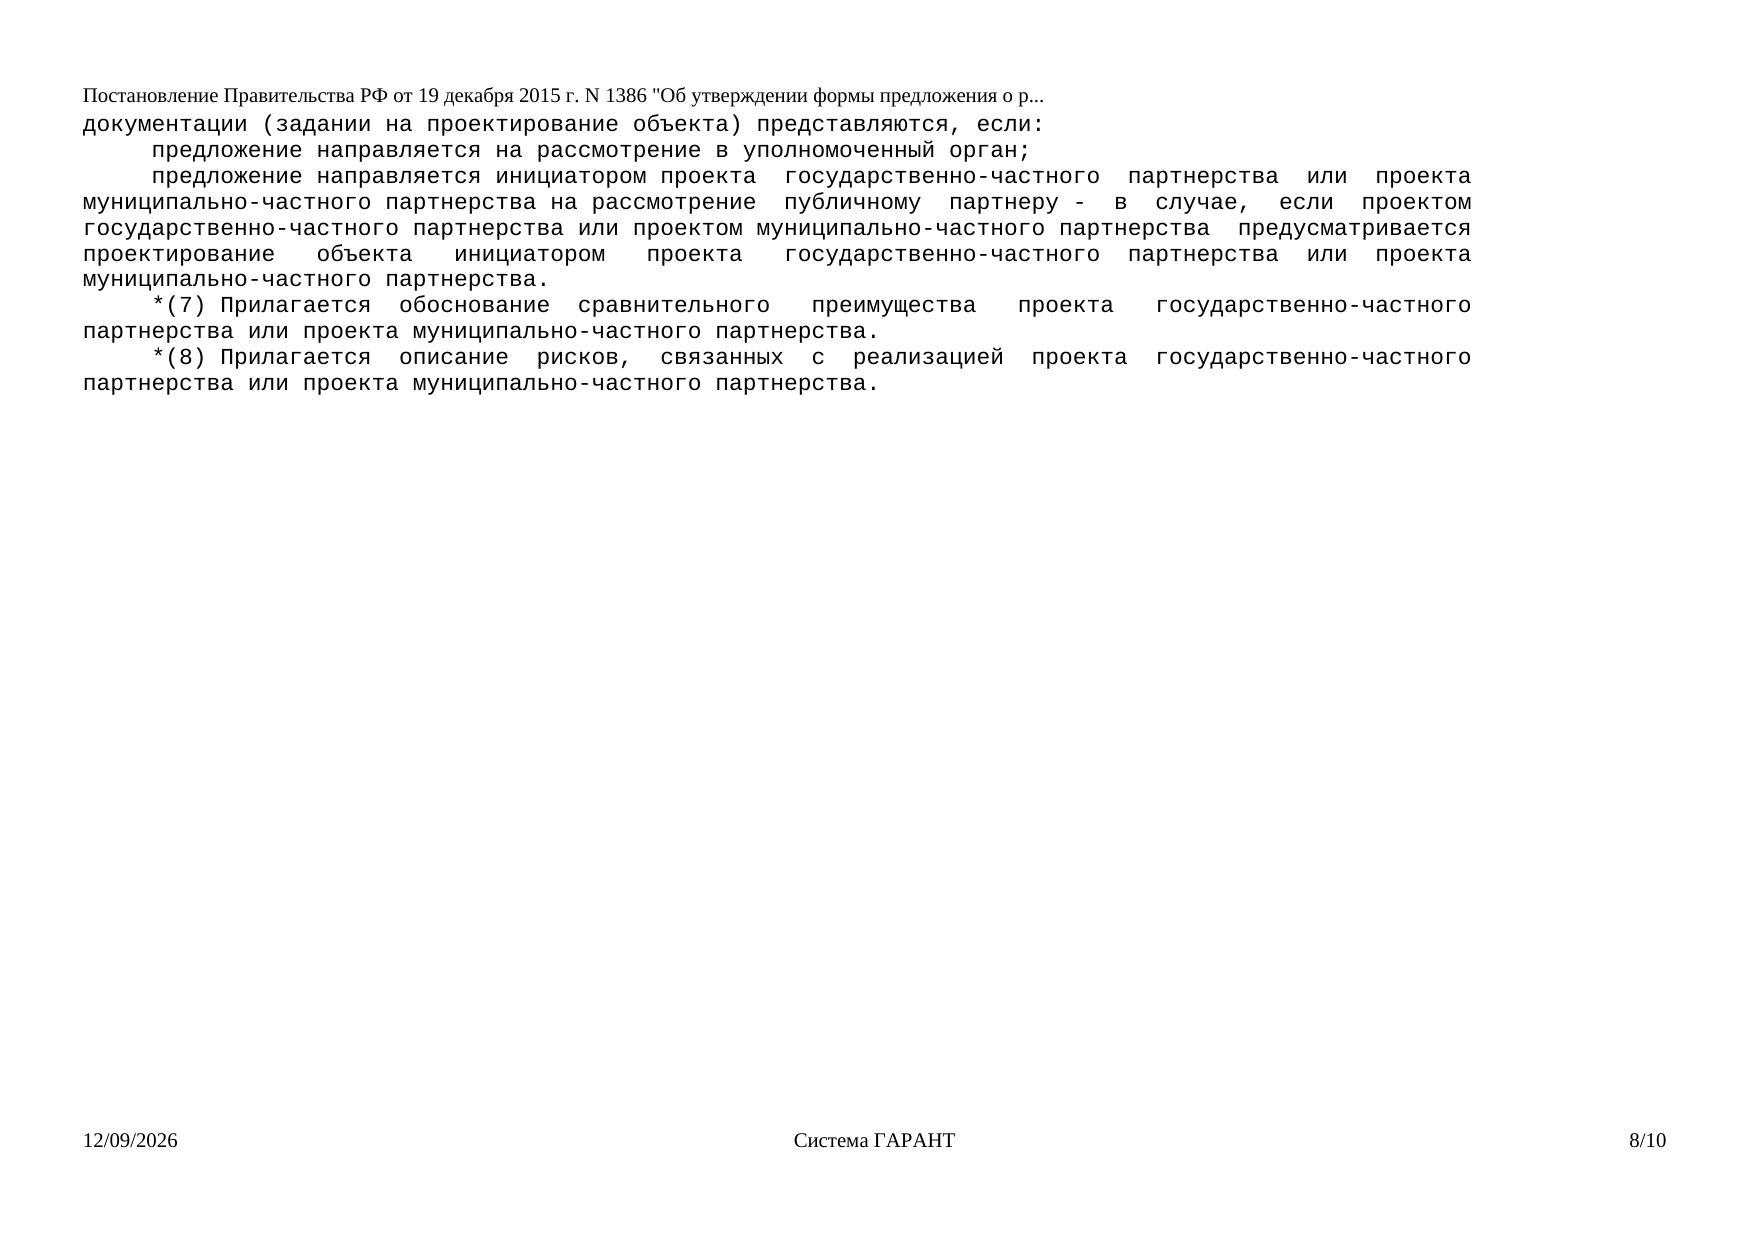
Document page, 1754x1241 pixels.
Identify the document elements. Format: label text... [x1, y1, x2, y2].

text *(8) Прилагается описание рисков, связанных с реализацией проекта государственно-частного [83, 346, 1671, 372]
text партнерства или проекта муниципально-частного партнерства. [83, 320, 1671, 346]
text государственно-частного партнерства или проектом муниципально-частного партнерства предусматривается [83, 216, 1671, 242]
text муниципально-частного партнерства на рассмотрение публичному партнеру - в случае, если проектом [83, 190, 1671, 216]
text партнерства или проекта муниципально-частного партнерства. [83, 372, 1671, 397]
text предложение направляется инициатором проекта государственно-частного партнерства или проекта [83, 164, 1671, 190]
text муниципально-частного партнерства. [83, 268, 1671, 294]
text *(7) Прилагается обоснование сравнительного преимущества проекта государственно-частного [83, 294, 1671, 320]
text проектирование объекта инициатором проекта государственно-частного партнерства или проекта [83, 242, 1671, 268]
text документации (задании на проектирование объекта) представляются, если: [83, 112, 1671, 138]
text предложение направляется на рассмотрение в уполномоченный орган; [83, 138, 1671, 164]
